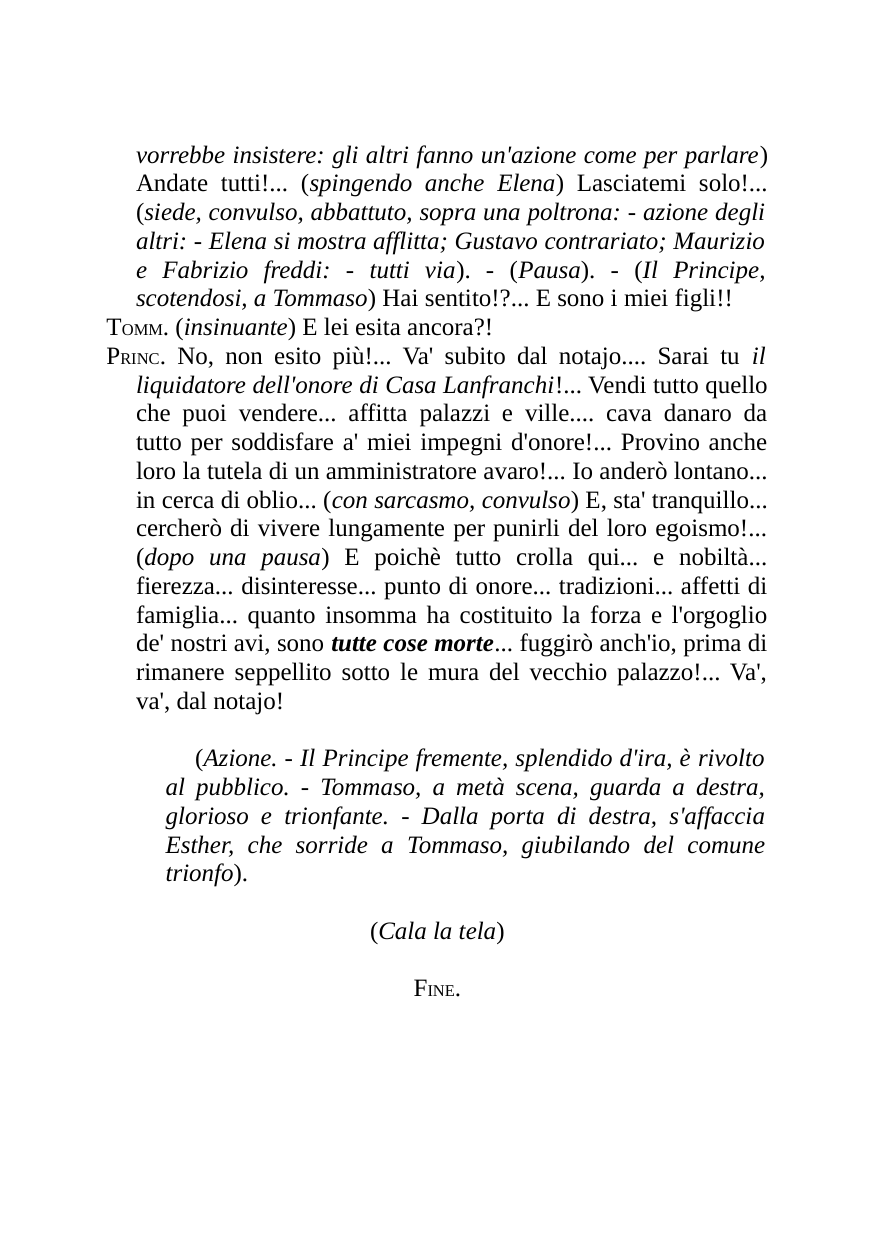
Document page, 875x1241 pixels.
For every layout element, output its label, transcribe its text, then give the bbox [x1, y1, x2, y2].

text Princ. No, non esito più!... Va' subito dal notajo.... Sarai tu il liquidatore dell'onore di Casa Lanfranchi!... Vendi tutto quello che puoi vendere... affitta palazzi e ville.... cava danaro da tutto per soddisfare a' miei impegni d'onore!... Provino anche loro la tutela di un amministratore avaro!... Io anderò lontano... in cerca di oblio... (con sarcasmo, convulso) E, sta' tranquillo... cercherò di vivere lungamente per punirli del loro egoismo!... (dopo una pausa) E poichè tutto crolla qui... e nobiltà... fierezza... disinteresse... punto di onore... tradizioni... affetti di famiglia... quanto insomma ha costituito la forza e l'orgoglio de' nostri avi, sono tutte cose morte... fuggirò anch'io, prima di rimanere seppellito sotto le mura del vecchio palazzo!... Va', va', dal notajo! [106, 341, 768, 715]
text (Azione. - Il Principe fremente, splendido d'ira, è rivolto al pubblico. - Tommaso, a metà scena, guarda a destra, glorioso e trionfante. - Dalla porta di destra, s'affaccia Esther, che sorride a Tommaso, giubilando del comune trionfo). [165, 743, 768, 887]
text Tomm. (insinuante) E lei esita ancora?! [106, 312, 768, 341]
text Fine. [106, 973, 768, 1002]
text vorrebbe insistere: gli altri fanno un'azione come per parlare) Andate tutti!... (spingendo anche Elena) Lasciatemi solo!... (siede, convulso, abbattuto, sopra una poltrona: - azione degli altri: - Elena si mostra afflitta; Gustavo contrariato; Maurizio e Fabrizio freddi: - tutti via). - (Pausa). - (Il Principe, scotendosi, a Tommaso) Hai sentito!?... E sono i miei figli!! [106, 140, 768, 312]
text (Cala la tela) [106, 916, 768, 945]
